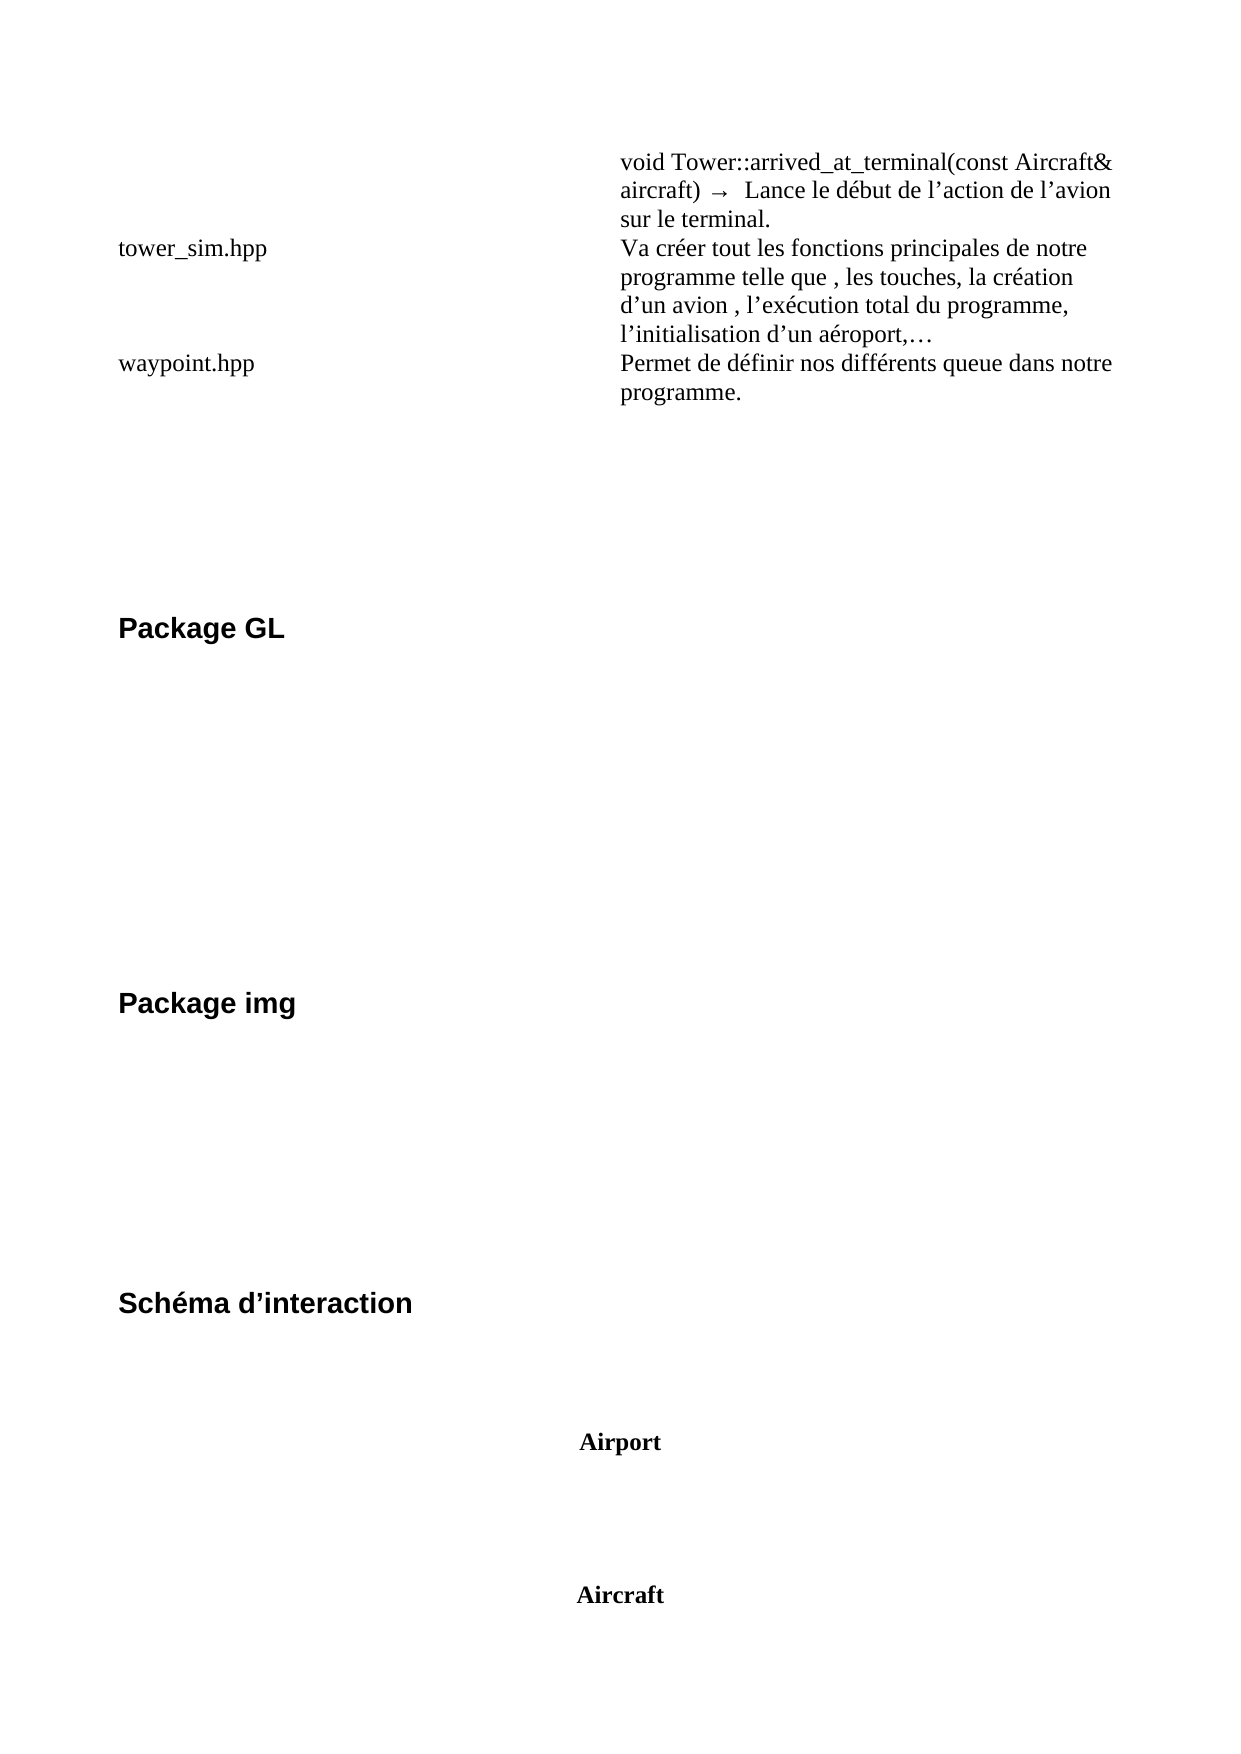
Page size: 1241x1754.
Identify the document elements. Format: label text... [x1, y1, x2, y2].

table_cell [620, 733, 1122, 762]
table_header [118, 1080, 620, 1109]
table_cell [118, 118, 620, 233]
table_header [118, 704, 620, 733]
table_header [620, 1080, 1122, 1109]
table_cell void Tower::arrived_at_terminal(const Aircraft& aircraft) → Lance le début de l’action de l’avion sur le terminal. [620, 118, 1122, 233]
subtitle Package GL [118, 611, 1122, 644]
table_cell [620, 1138, 1122, 1166]
table_cell waypoint.hpp [118, 348, 620, 406]
table_cell [118, 1138, 620, 1166]
text Airport [118, 1427, 1122, 1456]
table_cell [620, 819, 1122, 848]
table_cell [118, 1195, 620, 1224]
table_cell [118, 1109, 620, 1138]
table_cell [620, 762, 1122, 791]
subtitle Schéma d’interaction [118, 1286, 1122, 1320]
table_cell [118, 733, 620, 762]
table_cell [118, 848, 620, 877]
table_cell [620, 1166, 1122, 1195]
table_cell [620, 1109, 1122, 1138]
table_cell [118, 762, 620, 791]
table_cell [620, 1195, 1122, 1224]
table_header [620, 704, 1122, 733]
table_cell [620, 848, 1122, 877]
table_cell tower_sim.hpp [118, 233, 620, 348]
table_cell Va créer tout les fonctions principales de notre programme telle que , les touches, la création d’un avion , l’exécution total du programme, l’initialisation d’un aéroport,… [620, 233, 1122, 348]
table_cell [620, 791, 1122, 819]
text Aircraft [118, 1580, 1122, 1609]
table_cell Permet de définir nos différents queue dans notre programme. [620, 348, 1122, 406]
table_cell [118, 819, 620, 848]
subtitle Package img [118, 987, 1122, 1020]
table_cell [118, 791, 620, 819]
table_cell [118, 1166, 620, 1195]
